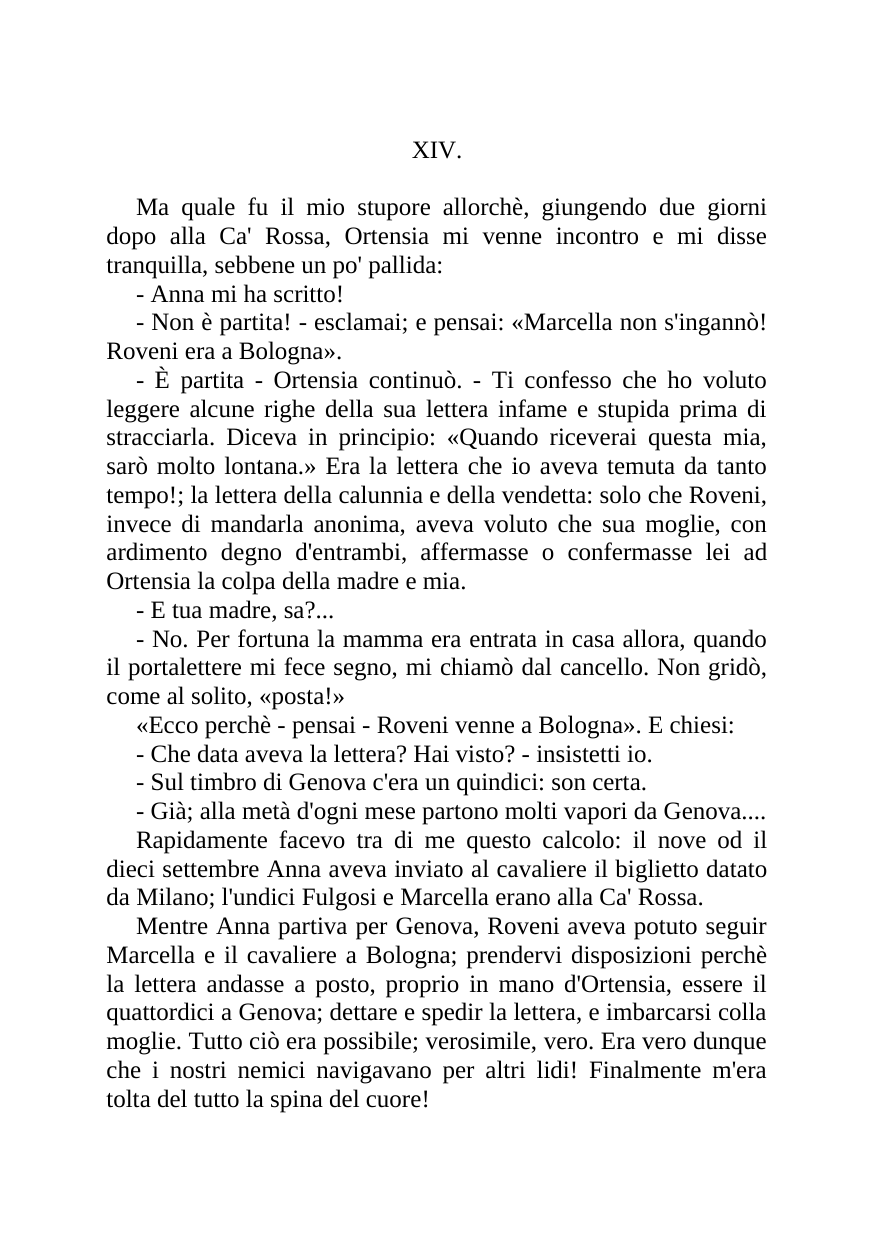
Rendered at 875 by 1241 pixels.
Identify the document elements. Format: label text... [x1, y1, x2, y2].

text - È partita - Ortensia continuò. - Ti confesso che ho voluto leggere alcune righe della sua lettera infame e stupida prima di stracciarla. Diceva in principio: «Quando riceverai questa mia, sarò molto lontana.» Era la lettera che io aveva temuta da tanto tempo!; la lettera della calunnia e della vendetta: solo che Roveni, invece di mandarla anonima, aveva voluto che sua moglie, con ardimento degno d'entrambi, affermasse o confermasse lei ad Ortensia la colpa della madre e mia. [106, 365, 768, 595]
text - Anna mi ha scritto! [106, 279, 768, 307]
text - E tua madre, sa?... [106, 595, 768, 624]
text Mentre Anna partiva per Genova, Roveni aveva potuto seguir Marcella e il cavaliere a Bologna; prendervi disposizioni perchè la lettera andasse a posto, proprio in mano d'Ortensia, essere il quattordici a Genova; dettare e spedir la lettera, e imbarcarsi colla moglie. Tutto ciò era possibile; verosimile, vero. Era vero dunque che i nostri nemici navigavano per altri lidi! Finalmente m'era tolta del tutto la spina del cuore! [106, 911, 768, 1112]
text - Non è partita! - esclamai; e pensai: «Marcella non s'ingannò! Roveni era a Bologna». [106, 307, 768, 365]
text - No. Per fortuna la mamma era entrata in casa allora, quando il portalettere mi fece segno, mi chiamò dal cancello. Non gridò, come al solito, «posta!» [106, 624, 768, 710]
text «Ecco perchè - pensai - Roveni venne a Bologna». E chiesi: [106, 710, 768, 739]
text - Sul timbro di Genova c'era un quindici: son certa. [106, 767, 768, 796]
text XIV. [106, 135, 768, 164]
text - Già; alla metà d'ogni mese partono molti vapori da Genova.... [106, 796, 768, 825]
text Rapidamente facevo tra di me questo calcolo: il nove od il dieci settembre Anna aveva inviato al cavaliere il biglietto datato da Milano; l'undici Fulgosi e Marcella erano alla Ca' Rossa. [106, 825, 768, 911]
text Ma quale fu il mio stupore allorchè, giungendo due giorni dopo alla Ca' Rossa, Ortensia mi venne incontro e mi disse tranquilla, sebbene un po' pallida: [106, 192, 768, 279]
text - Che data aveva la lettera? Hai visto? - insistetti io. [106, 739, 768, 767]
